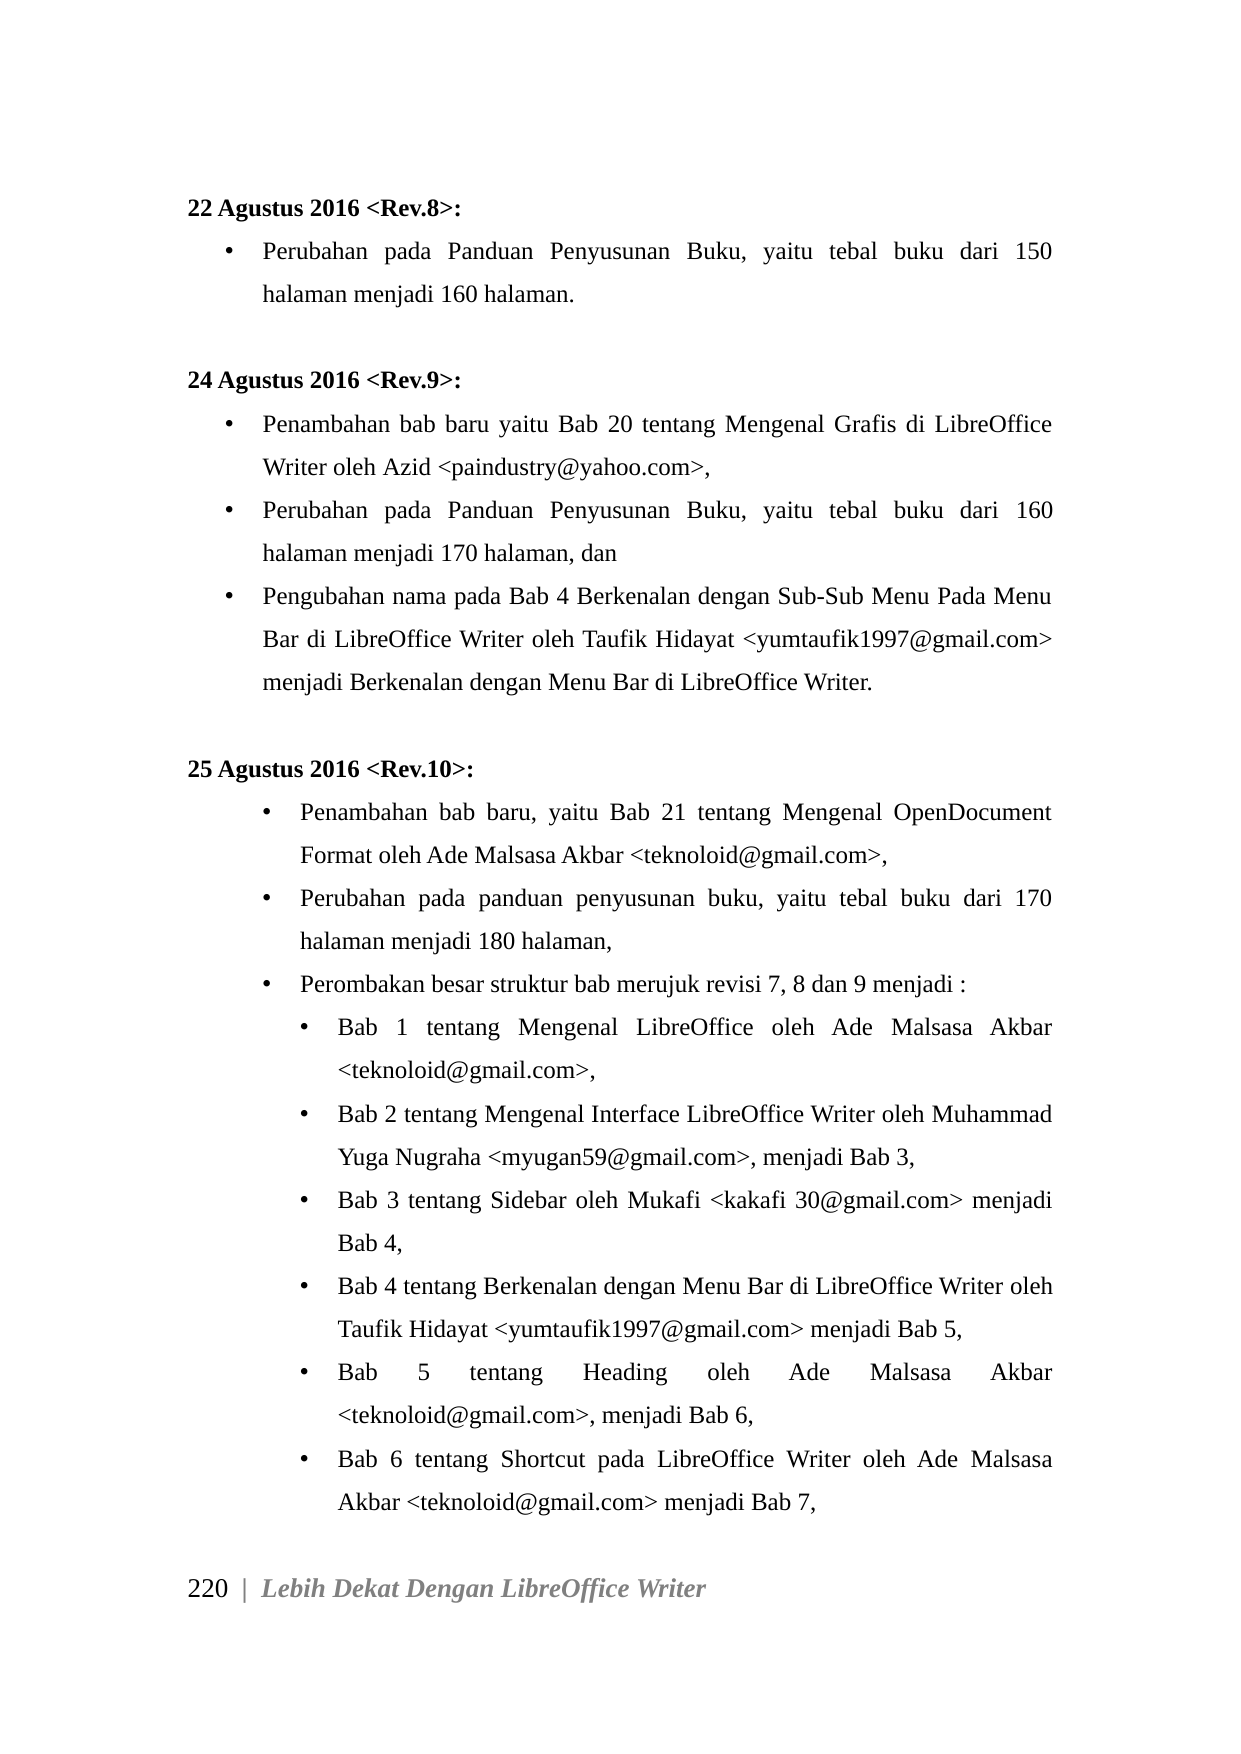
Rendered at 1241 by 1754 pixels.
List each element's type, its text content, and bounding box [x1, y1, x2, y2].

list Bab 6 tentang Shortcut pada LibreOffice Writer oleh Ade Malsasa Akbar <teknoloid@gmail.com> menjadi Bab 7, [300, 1444, 1053, 1516]
list Perombakan besar struktur bab merujuk revisi 7, 8 dan 9 menjadi : [262, 969, 1053, 998]
list Bab 4 tentang Berkenalan dengan Menu Bar di LibreOffice Writer oleh Taufik Hidayat <yumtaufik1997@gmail.com> menjadi Bab 5, [300, 1271, 1053, 1343]
list Bab 5 tentang Heading oleh Ade Malsasa Akbar <teknoloid@gmail.com>, menjadi Bab 6, [300, 1357, 1053, 1429]
list Bab 3 tentang Sidebar oleh Mukafi <kakafi 30@gmail.com> menjadi Bab 4, [300, 1185, 1053, 1257]
list Bab 1 tentang Mengenal LibreOffice oleh Ade Malsasa Akbar <teknoloid@gmail.com>, [300, 1012, 1053, 1084]
list Bab 2 tentang Mengenal Interface LibreOffice Writer oleh Muhammad Yuga Nugraha <myugan59@gmail.com>, menjadi Bab 3, [300, 1099, 1053, 1171]
list Perubahan pada Panduan Penyusunan Buku, yaitu tebal buku dari 150 halaman menjadi 160 halaman. [225, 236, 1053, 308]
list Pengubahan nama pada Bab 4 Berkenalan dengan Sub-Sub Menu Pada Menu Bar di LibreOffice Writer oleh Taufik Hidayat <yumtaufik1997@gmail.com> menjadi Berkenalan dengan Menu Bar di LibreOffice Writer. [225, 581, 1053, 696]
list Penambahan bab baru, yaitu Bab 21 tentang Mengenal OpenDocument Format oleh Ade Malsasa Akbar <teknoloid@gmail.com>, [262, 797, 1053, 869]
list Perubahan pada panduan penyusunan buku, yaitu tebal buku dari 170 halaman menjadi 180 halaman, [262, 883, 1053, 955]
list Penambahan bab baru yaitu Bab 20 tentang Mengenal Grafis di LibreOffice Writer oleh Azid <paindustry@yahoo.com>, [225, 409, 1053, 481]
list Perubahan pada Panduan Penyusunan Buku, yaitu tebal buku dari 160 halaman menjadi 170 halaman, dan [225, 495, 1053, 567]
text 24 Agustus 2016 <Rev.9>: [187, 366, 1053, 394]
text 22 Agustus 2016 <Rev.8>: [187, 193, 1053, 222]
text 25 Agustus 2016 <Rev.10>: [187, 754, 1053, 782]
